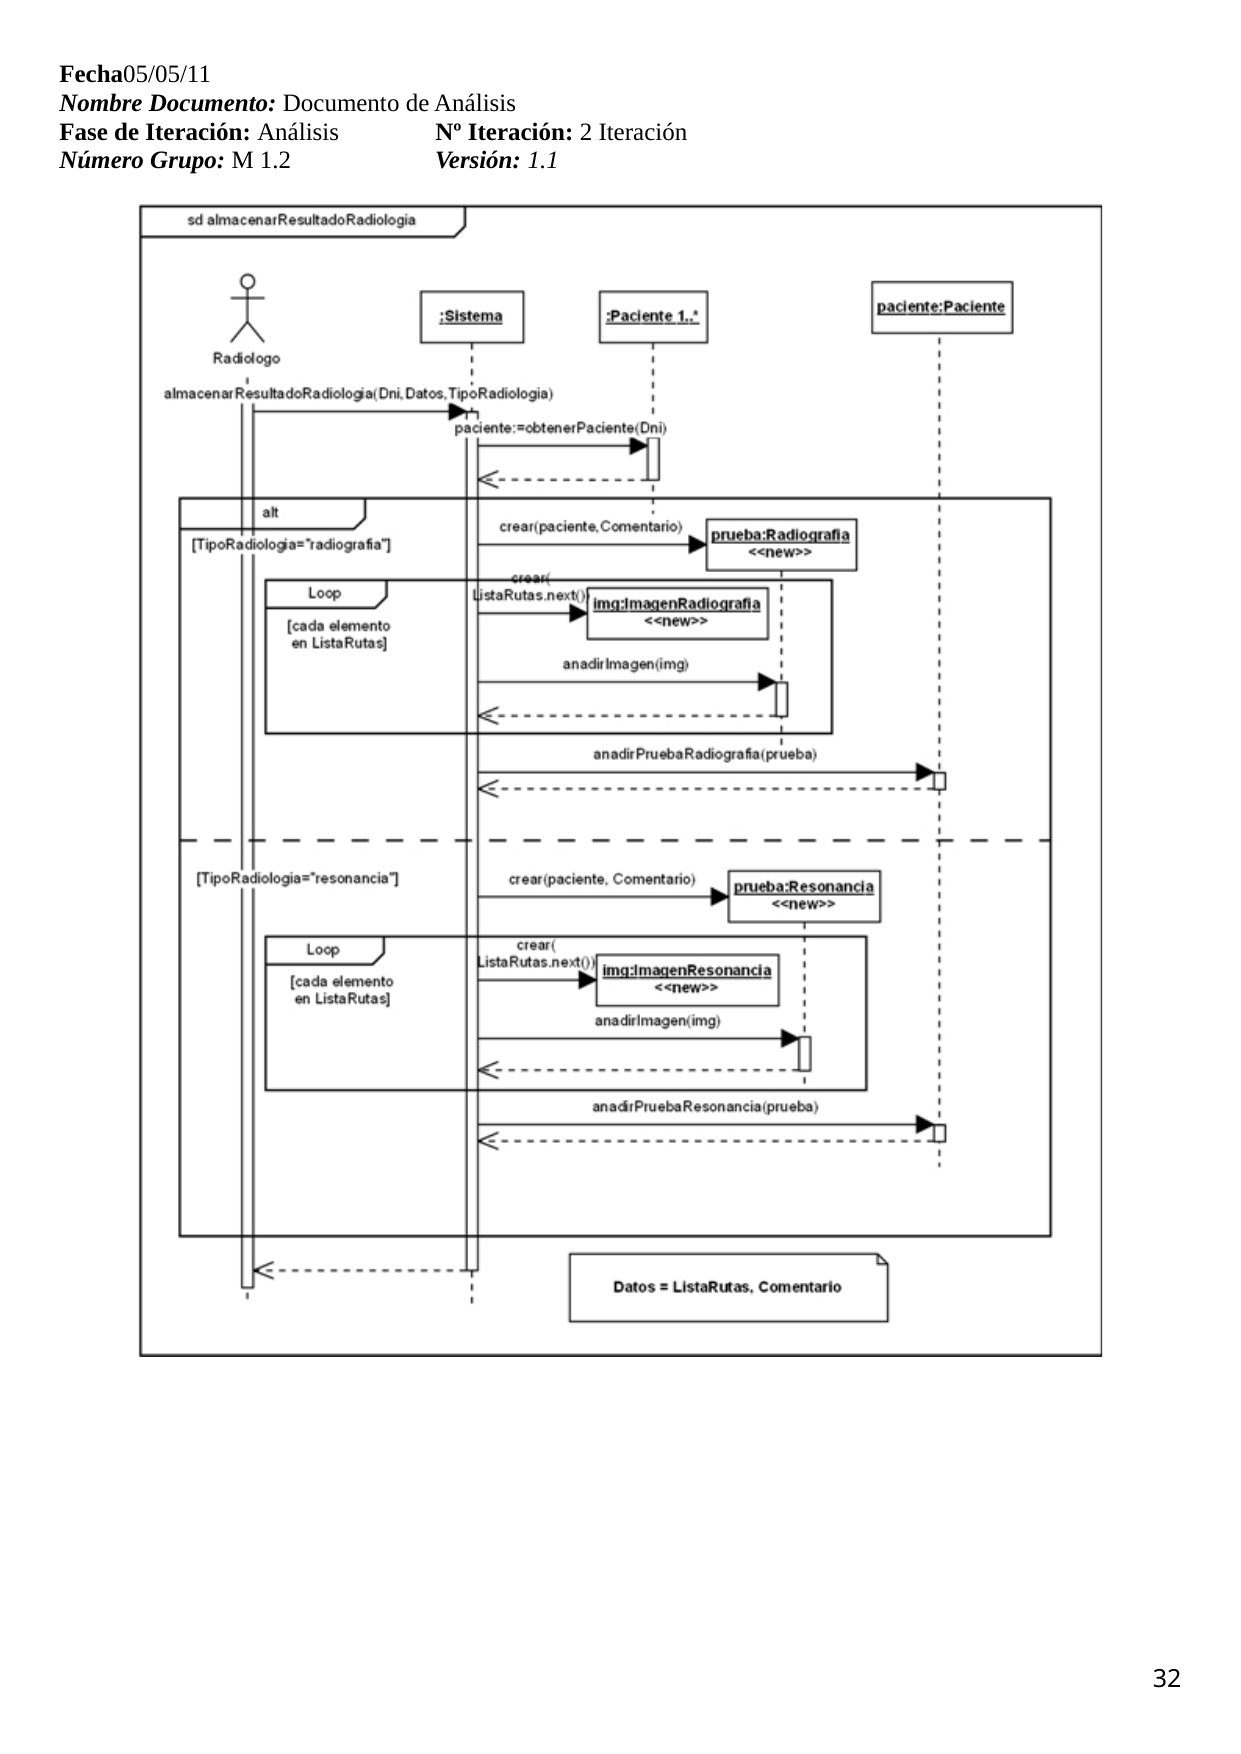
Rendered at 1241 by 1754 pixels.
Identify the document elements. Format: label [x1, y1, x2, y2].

picture [138, 203, 1103, 1357]
